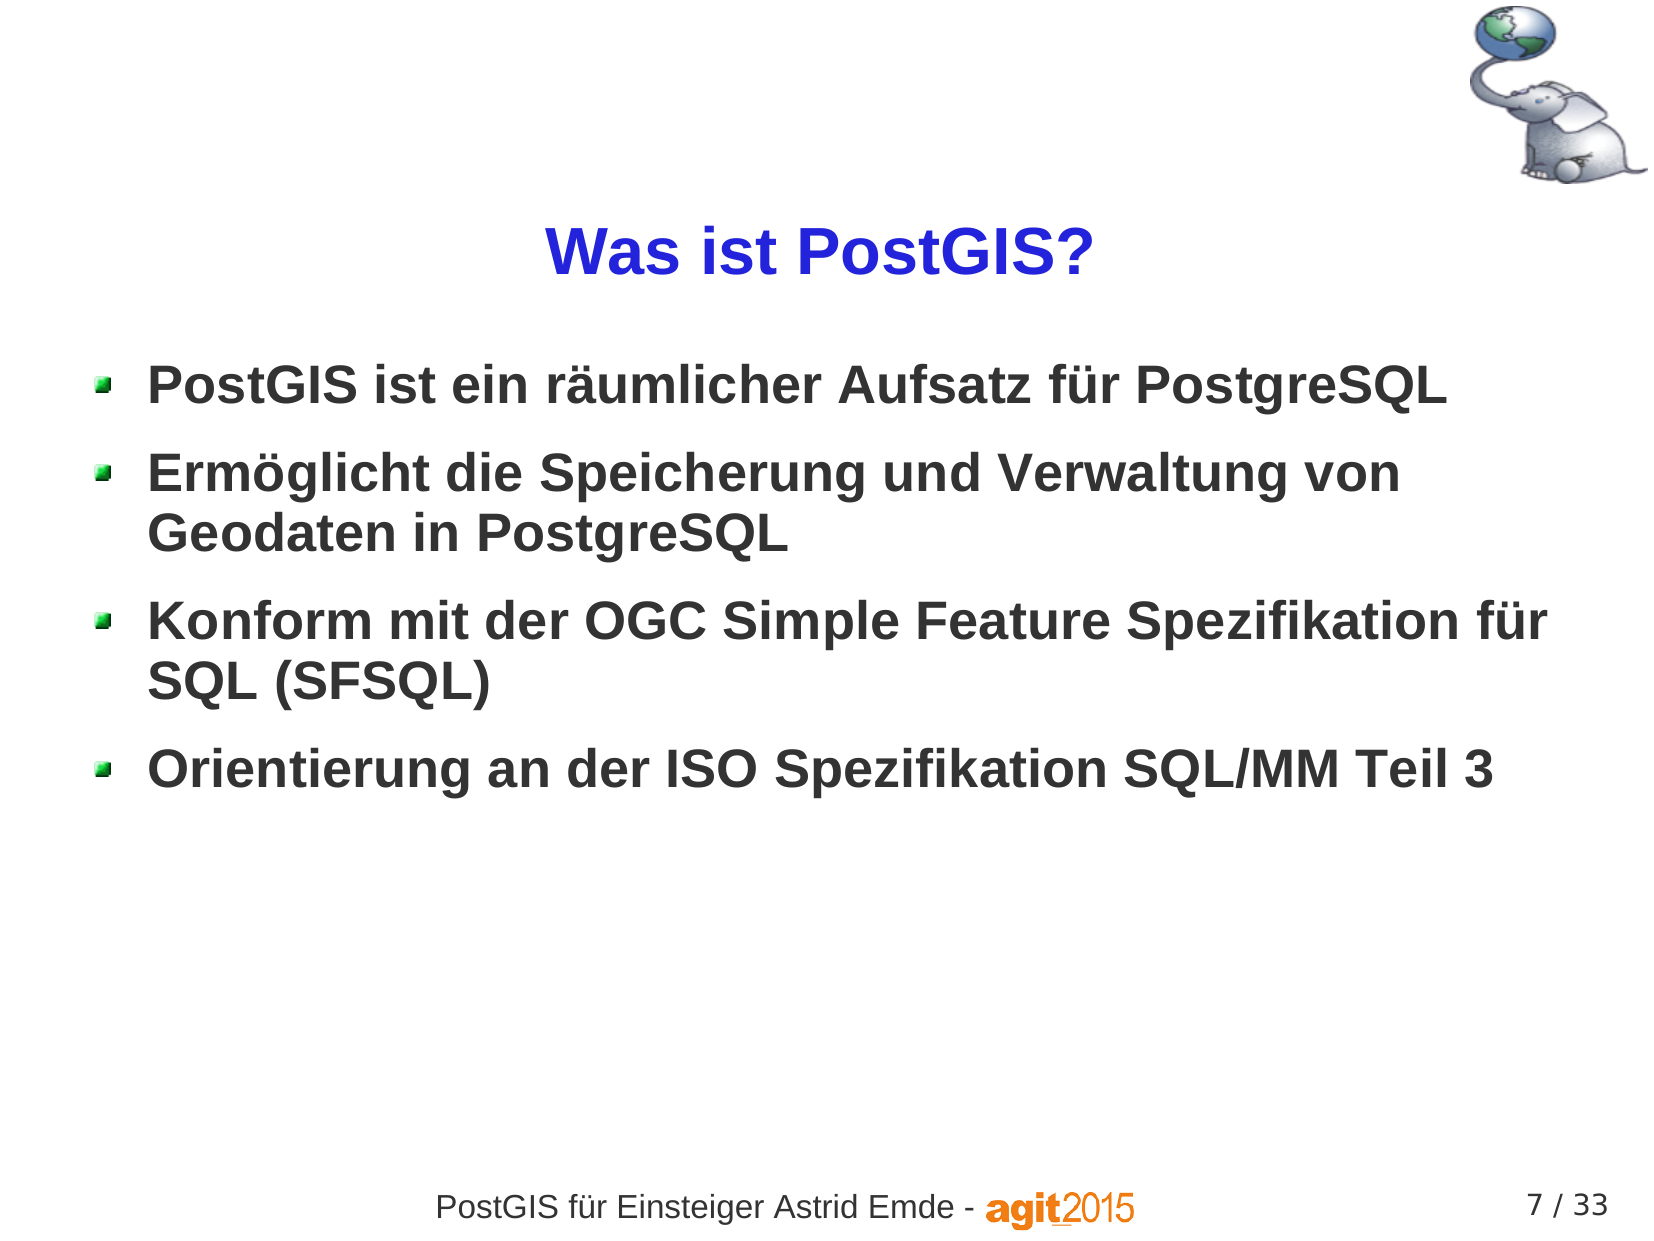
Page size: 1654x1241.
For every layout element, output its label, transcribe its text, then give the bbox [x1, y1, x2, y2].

title Was ist PostGIS? [76, 177, 1565, 325]
picture [1470, 6, 1648, 184]
picture [986, 1192, 1134, 1231]
list PostGIS ist ein räumlicher Aufsatz für PostgreSQL Ermöglicht die Speicherung und Verwaltung von Geodaten in PostgreSQL Konform mit der OGC Simple Feature Spezifikation für SQL (SFSQL) Orientierung an der ISO Spezifikation SQL/MM Teil 3 [76, 354, 1565, 1173]
